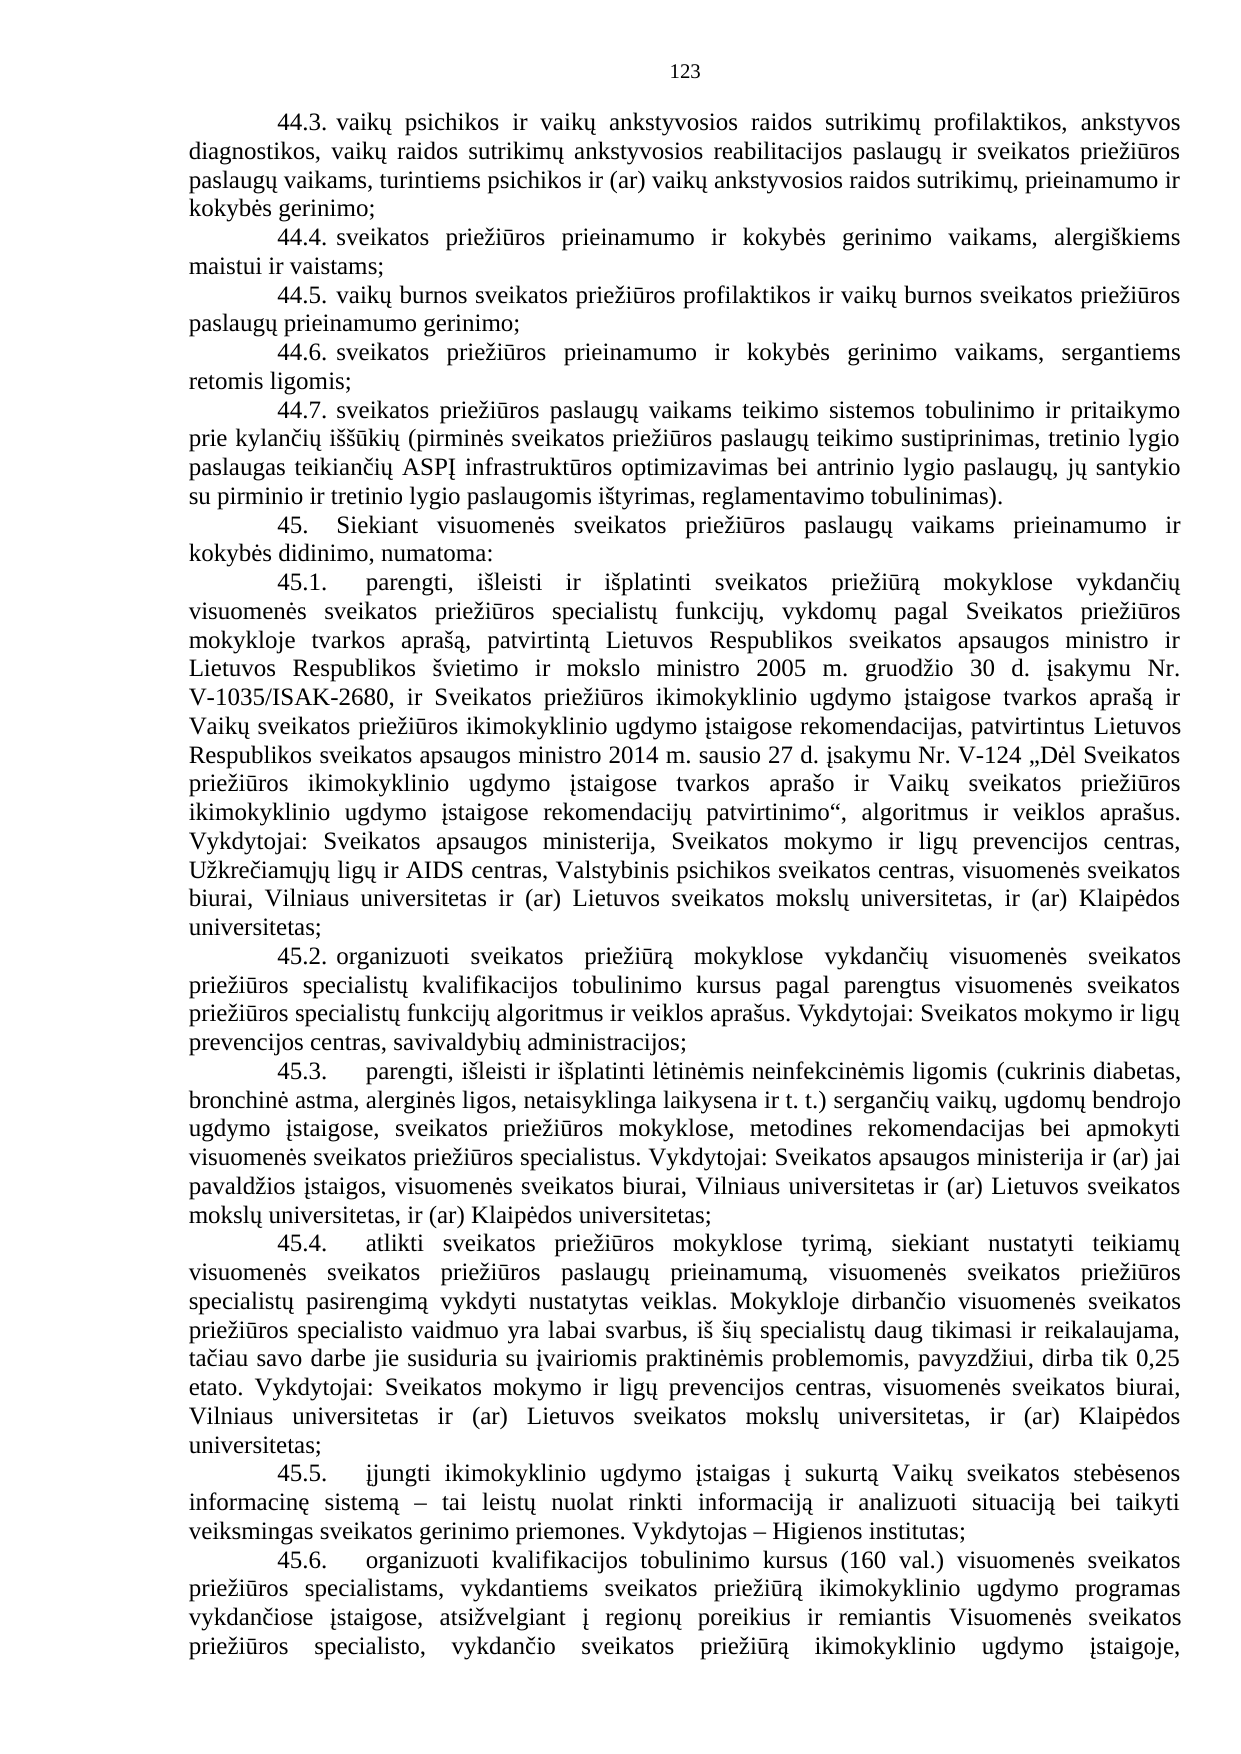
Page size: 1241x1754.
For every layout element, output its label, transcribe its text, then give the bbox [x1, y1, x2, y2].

text 45.4. atlikti sveikatos priežiūros mokyklose tyrimą, siekiant nustatyti teikiamų visuomenės sveikatos priežiūros paslaugų prieinamumą, visuomenės sveikatos priežiūros specialistų pasirengimą vykdyti nustatytas veiklas. Mokykloje dirbančio visuomenės sveikatos priežiūros specialisto vaidmuo yra labai svarbus, iš šių specialistų daug tikimasi ir reikalaujama, tačiau savo darbe jie susiduria su įvairiomis praktinėmis problemomis, pavyzdžiui, dirba tik 0,25 etato. Vykdytojai: Sveikatos mokymo ir ligų prevencijos centras, visuomenės sveikatos biurai, Vilniaus universitetas ir (ar) Lietuvos sveikatos mokslų universitetas, ir (ar) Klaipėdos universitetas; [188, 1228, 1181, 1458]
text 45.1. parengti, išleisti ir išplatinti sveikatos priežiūrą mokyklose vykdančių visuomenės sveikatos priežiūros specialistų funkcijų, vykdomų pagal Sveikatos priežiūros mokykloje tvarkos aprašą, patvirtintą Lietuvos Respublikos sveikatos apsaugos ministro ir Lietuvos Respublikos švietimo ir mokslo ministro 2005 m. gruodžio 30 d. įsakymu Nr. V-1035/ISAK-2680, ir Sveikatos priežiūros ikimokyklinio ugdymo įstaigose tvarkos aprašą ir Vaikų sveikatos priežiūros ikimokyklinio ugdymo įstaigose rekomendacijas, patvirtintus Lietuvos Respublikos sveikatos apsaugos ministro 2014 m. sausio 27 d. įsakymu Nr. V-124 „Dėl Sveikatos priežiūros ikimokyklinio ugdymo įstaigose tvarkos aprašo ir Vaikų sveikatos priežiūros ikimokyklinio ugdymo įstaigose rekomendacijų patvirtinimo“, algoritmus ir veiklos aprašus. Vykdytojai: Sveikatos apsaugos ministerija, Sveikatos mokymo ir ligų prevencijos centras, Užkrečiamųjų ligų ir AIDS centras, Valstybinis psichikos sveikatos centras, visuomenės sveikatos biurai, Vilniaus universitetas ir (ar) Lietuvos sveikatos mokslų universitetas, ir (ar) Klaipėdos universitetas; [188, 567, 1181, 941]
text 44.3. vaikų psichikos ir vaikų ankstyvosios raidos sutrikimų profilaktikos, ankstyvos diagnostikos, vaikų raidos sutrikimų ankstyvosios reabilitacijos paslaugų ir sveikatos priežiūros paslaugų vaikams, turintiems psichikos ir (ar) vaikų ankstyvosios raidos sutrikimų, prieinamumo ir kokybės gerinimo; [188, 107, 1181, 222]
text 45.6. organizuoti kvalifikacijos tobulinimo kursus (160 val.) visuomenės sveikatos priežiūros specialistams, vykdantiems sveikatos priežiūrą ikimokyklinio ugdymo programas vykdančiose įstaigose, atsižvelgiant į regionų poreikius ir remiantis Visuomenės sveikatos priežiūros specialisto, vykdančio sveikatos priežiūrą ikimokyklinio ugdymo įstaigoje, [188, 1545, 1181, 1660]
text 45.5. įjungti ikimokyklinio ugdymo įstaigas į sukurtą Vaikų sveikatos stebėsenos informacinę sistemą – tai leistų nuolat rinkti informaciją ir analizuoti situaciją bei taikyti veiksmingas sveikatos gerinimo priemones. Vykdytojas – Higienos institutas; [188, 1458, 1181, 1545]
text 44.5. vaikų burnos sveikatos priežiūros profilaktikos ir vaikų burnos sveikatos priežiūros paslaugų prieinamumo gerinimo; [188, 280, 1181, 337]
text 45.3. parengti, išleisti ir išplatinti lėtinėmis neinfekcinėmis ligomis (cukrinis diabetas, bronchinė astma, alerginės ligos, netaisyklinga laikysena ir t. t.) sergančių vaikų, ugdomų bendrojo ugdymo įstaigose, sveikatos priežiūros mokyklose, metodines rekomendacijas bei apmokyti visuomenės sveikatos priežiūros specialistus. Vykdytojai: Sveikatos apsaugos ministerija ir (ar) jai pavaldžios įstaigos, visuomenės sveikatos biurai, Vilniaus universitetas ir (ar) Lietuvos sveikatos mokslų universitetas, ir (ar) Klaipėdos universitetas; [188, 1056, 1181, 1228]
text 44.4. sveikatos priežiūros prieinamumo ir kokybės gerinimo vaikams, alergiškiems maistui ir vaistams; [188, 222, 1181, 280]
text 44.6. sveikatos priežiūros prieinamumo ir kokybės gerinimo vaikams, sergantiems retomis ligomis; [188, 337, 1181, 395]
text 45.2. organizuoti sveikatos priežiūrą mokyklose vykdančių visuomenės sveikatos priežiūros specialistų kvalifikacijos tobulinimo kursus pagal parengtus visuomenės sveikatos priežiūros specialistų funkcijų algoritmus ir veiklos aprašus. Vykdytojai: Sveikatos mokymo ir ligų prevencijos centras, savivaldybių administracijos; [188, 941, 1181, 1056]
text 44.7. sveikatos priežiūros paslaugų vaikams teikimo sistemos tobulinimo ir pritaikymo prie kylančių iššūkių (pirminės sveikatos priežiūros paslaugų teikimo sustiprinimas, tretinio lygio paslaugas teikiančių ASPĮ infrastruktūros optimizavimas bei antrinio lygio paslaugų, jų santykio su pirminio ir tretinio lygio paslaugomis ištyrimas, reglamentavimo tobulinimas). [188, 395, 1181, 510]
text 45. Siekiant visuomenės sveikatos priežiūros paslaugų vaikams prieinamumo ir kokybės didinimo, numatoma: [188, 510, 1181, 567]
